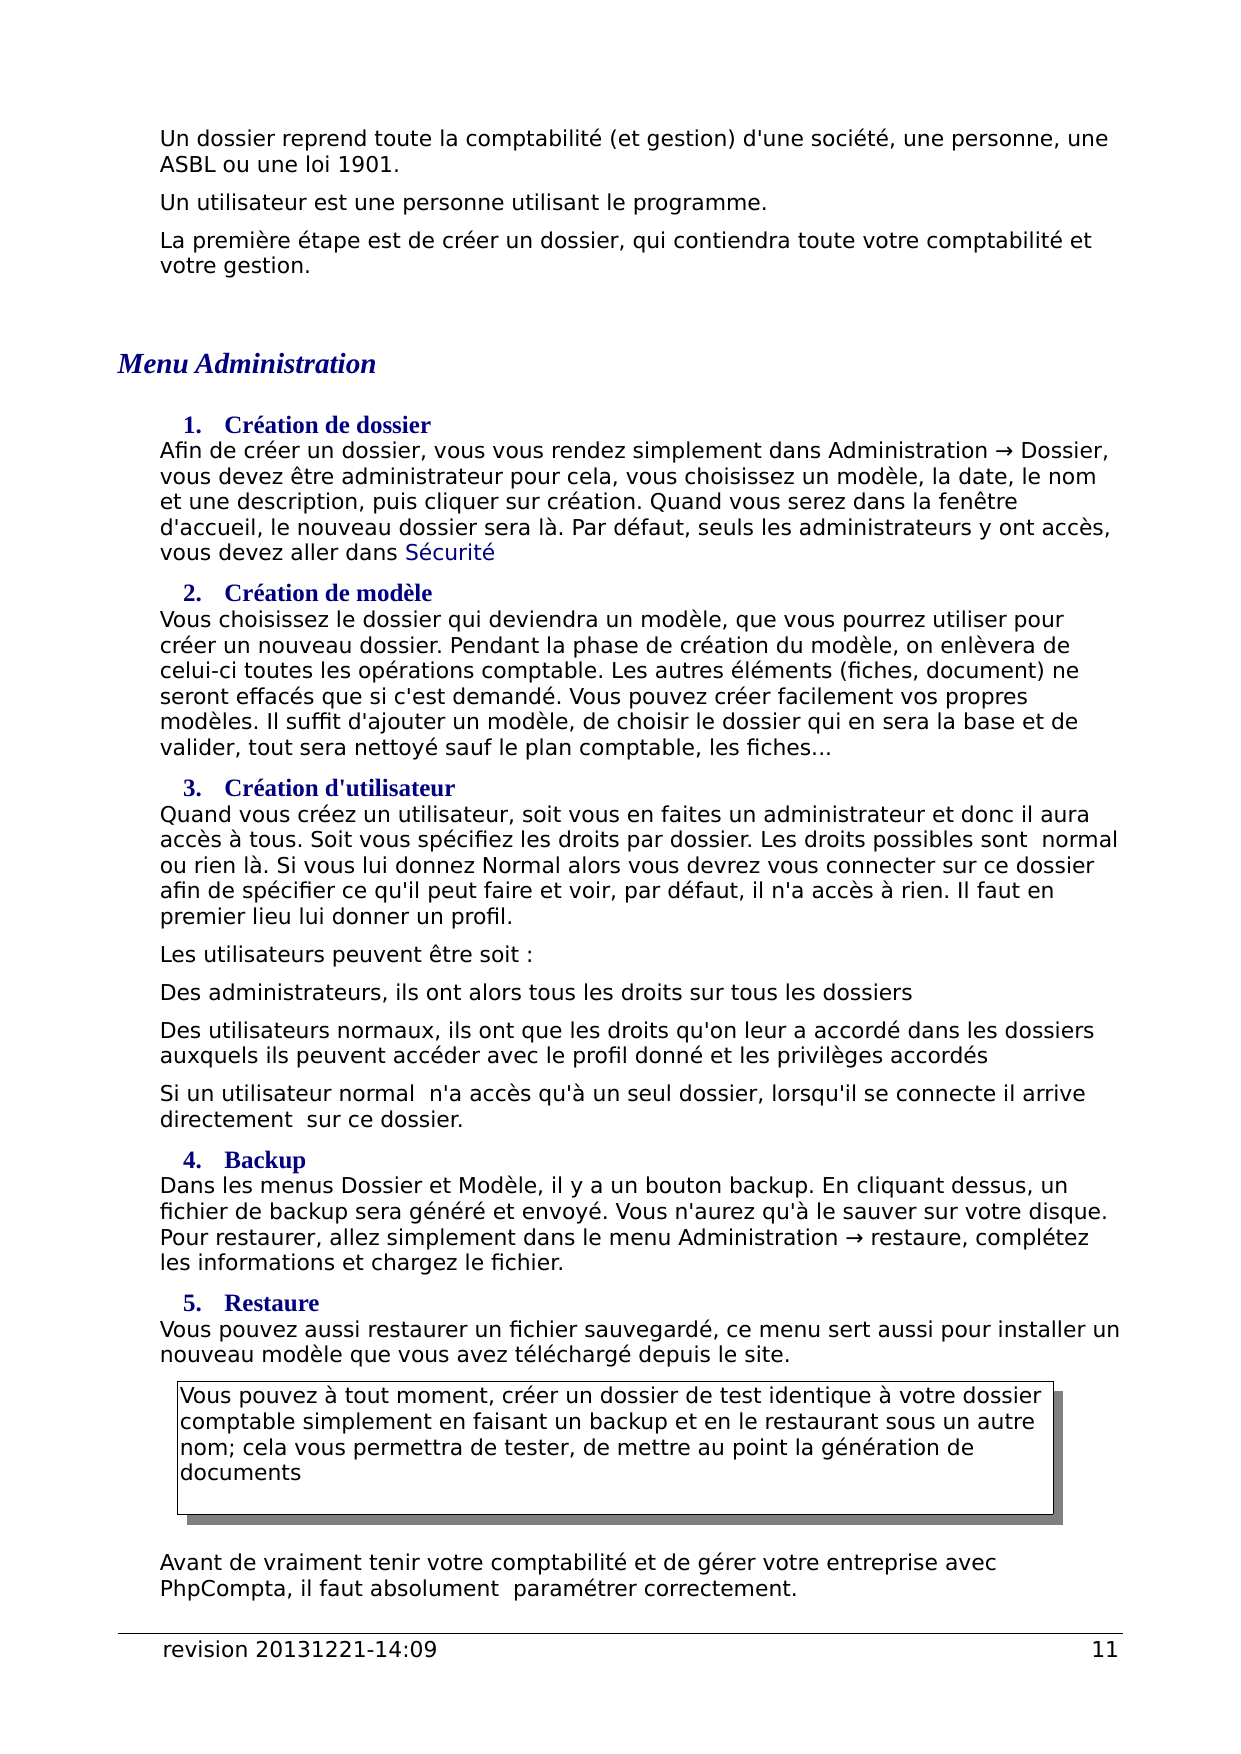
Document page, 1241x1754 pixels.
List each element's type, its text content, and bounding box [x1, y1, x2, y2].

text Vous pouvez aussi restaurer un fichier sauvegardé, ce menu sert aussi pour installer un nouveau modèle que vous avez téléchargé depuis le site. [159, 1317, 1123, 1368]
text Les utilisateurs peuvent être soit : [159, 942, 1123, 967]
text Des administrateurs, ils ont alors tous les droits sur tous les dossiers [159, 980, 1123, 1005]
text Avant de vraiment tenir votre comptabilité et de gérer votre entreprise avec PhpCompta, il faut absolument paramétrer correctement. [159, 1550, 1123, 1601]
text Des utilisateurs normaux, ils ont que les droits qu'on leur a accordé dans les dossiers auxquels ils peuvent accéder avec le profil donné et les privilèges accordés [159, 1018, 1123, 1069]
text Vous pouvez à tout moment, créer un dossier de test identique à votre dossier comptable simplement en faisant un backup et en le restaurant sous un autre nom; cela vous permettra de tester, de mettre au point la génération de [178, 1382, 1053, 1457]
text Si un utilisateur normal n'a accès qu'à un seul dossier, lorsqu'il se connecte il arrive directement sur ce dossier. [159, 1081, 1123, 1132]
subtitle Backup [177, 1145, 1123, 1174]
text Un utilisateur est une personne utilisant le programme. [159, 190, 1123, 216]
subtitle Création de modèle [177, 578, 1123, 607]
text documents [178, 1457, 1053, 1486]
text Vous choisissez le dossier qui deviendra un modèle, que vous pourrez utiliser pour créer un nouveau dossier. Pendant la phase de création du modèle, on enlèvera de celui-ci toutes les opérations comptable. Les autres éléments (fiches, document) ne seront effacés que si c'est demandé. Vous pouvez créer facilement vos propres modèles. Il suffit d'ajouter un modèle, de choisir le dossier qui en sera la base et de valider, tout sera nettoyé sauf le plan comptable, les fiches... [159, 607, 1123, 760]
text Un dossier reprend toute la comptabilité (et gestion) d'une société, une personne, une ASBL ou une loi 1901. [159, 127, 1123, 178]
subtitle Création de dossier [177, 410, 1123, 438]
subtitle Restaure [177, 1288, 1123, 1317]
subtitle Création d'utilisateur [177, 773, 1123, 802]
text Quand vous créez un utilisateur, soit vous en faites un administrateur et donc il aura accès à tous. Soit vous spécifiez les droits par dossier. Les droits possibles sont normal ou rien là. Si vous lui donnez Normal alors vous devrez vous connecter sur ce dossier afin de spécifier ce qu'il peut faire et voir, par défaut, il n'a accès à rien. Il faut en premier lieu lui donner un profil. [159, 802, 1123, 929]
text Afin de créer un dossier, vous vous rendez simplement dans Administration → Dossier, vous devez être administrateur pour cela, vous choisissez un modèle, la date, le nom et une description, puis cliquer sur création. Quand vous serez dans la fenêtre d'accueil, le nouveau dossier sera là. Par défaut, seuls les administrateurs y ont accès, vous devez aller dans Sécurité [159, 438, 1123, 566]
subtitle Menu Administration [117, 347, 1123, 380]
text La première étape est de créer un dossier, qui contiendra toute votre comptabilité et votre gestion. [159, 228, 1123, 279]
text Dans les menus Dossier et Modèle, il y a un bouton backup. En cliquant dessus, un fichier de backup sera généré et envoyé. Vous n'aurez qu'à le sauver sur votre disque. Pour restaurer, allez simplement dans le menu Administration → restaure, complétez les informations et chargez le fichier. [159, 1174, 1123, 1276]
